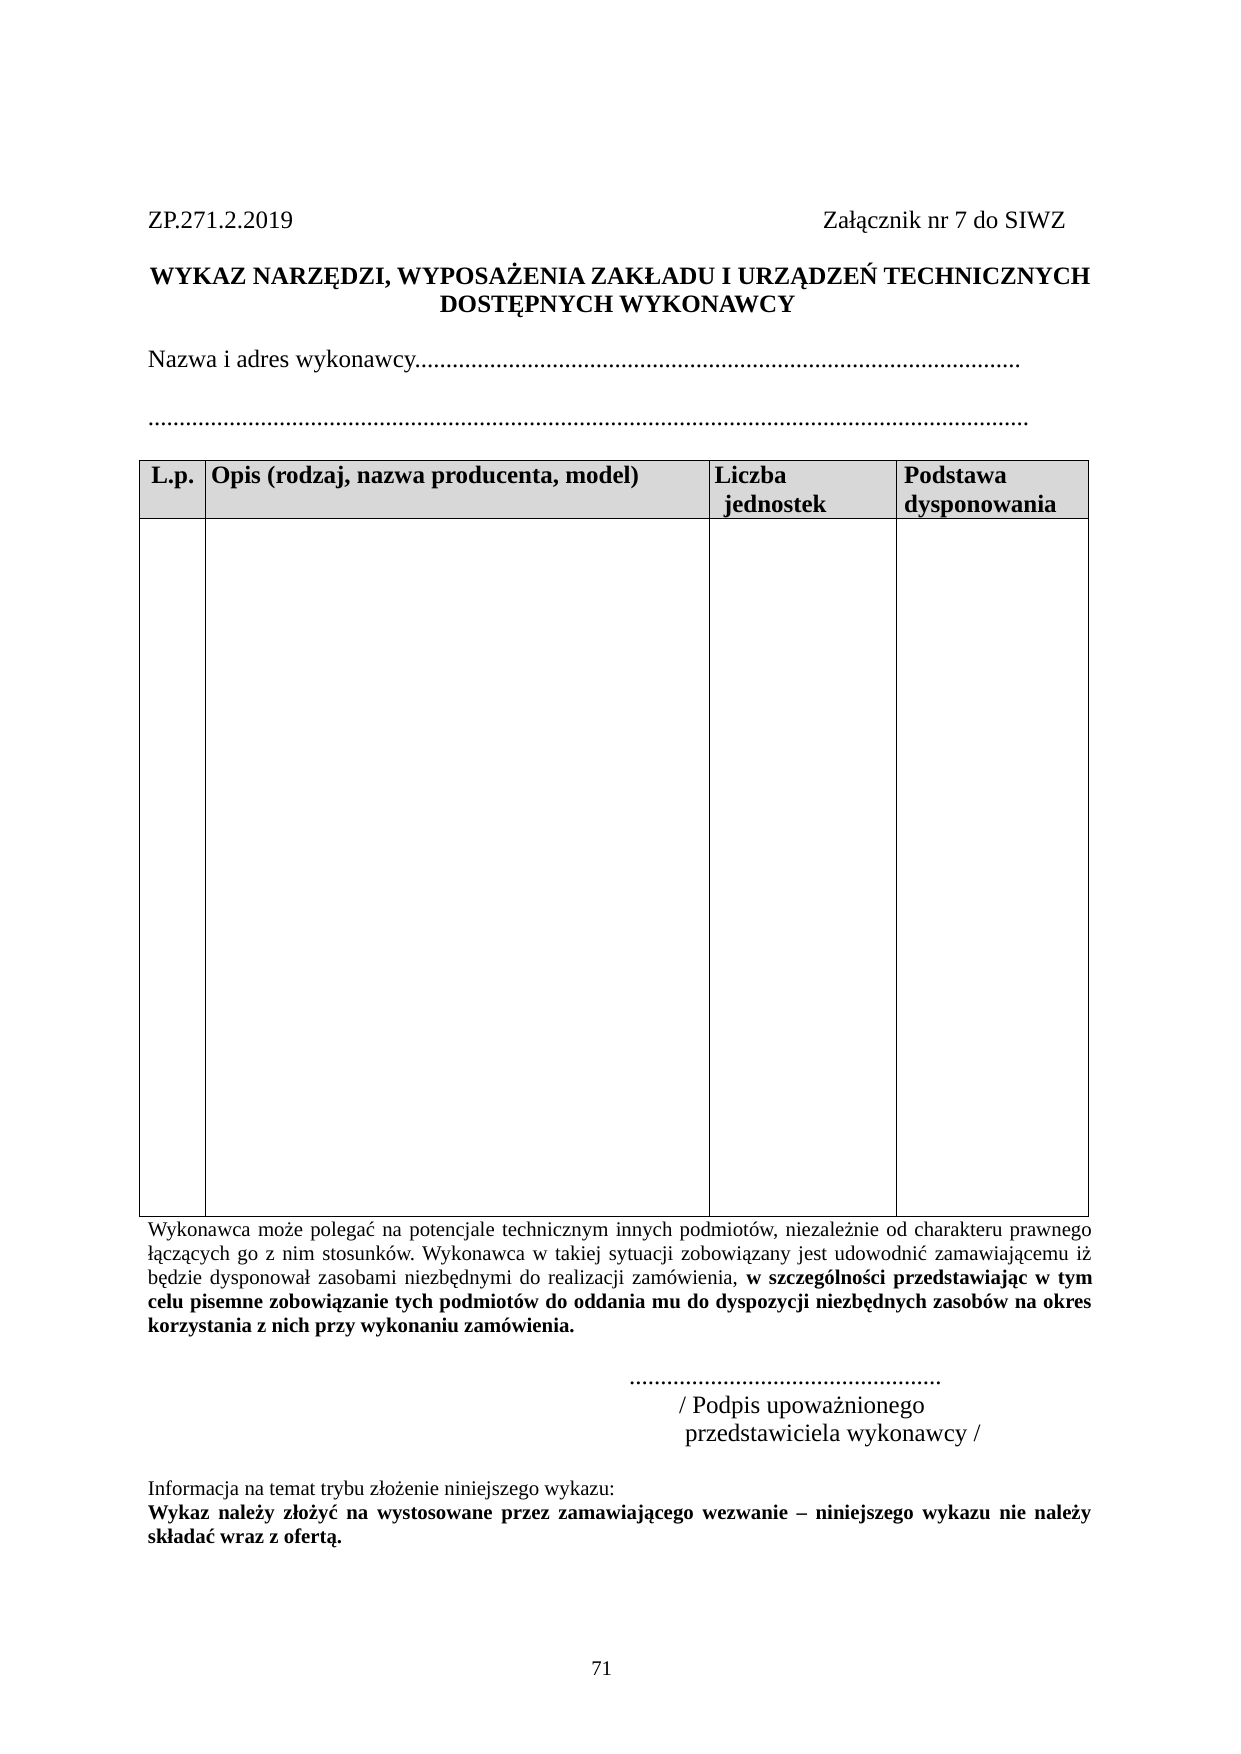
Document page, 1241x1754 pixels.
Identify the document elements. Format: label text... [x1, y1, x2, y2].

text WYKAZ NARZĘDZI, WYPOSAŻENIA ZAKŁADU I URZĄDZEŃ TECHNICZNYCH DOSTĘPNYCH WYKONAWCY [148, 261, 1093, 318]
text Wykaz należy złożyć na wystosowane przez zamawiającego wezwanie – niniejszego wykazu nie należy składać wraz z ofertą. [148, 1500, 1093, 1548]
table_cell [710, 519, 896, 1216]
table_header Podstawa dysponowania [897, 461, 1088, 518]
table_cell [206, 519, 709, 1216]
text ............................................................................................................................................. [148, 402, 1093, 431]
text Informacja na temat trybu złożenie niniejszego wykazu: [148, 1476, 1093, 1500]
table_header Opis (rodzaj, nazwa producenta, model) [206, 461, 709, 518]
table_cell [140, 519, 205, 1216]
text przedstawiciela wykonawcy / [148, 1418, 1093, 1447]
table_header Liczba jednostek [710, 461, 896, 518]
text / Podpis upoważnionego [148, 1390, 1093, 1418]
text .................................................. [148, 1361, 1093, 1390]
text Nazwa i adres wykonawcy................................................................................................. [148, 344, 1093, 373]
text Wykonawca może polegać na potencjale technicznym innych podmiotów, niezależnie od charakteru prawnego łączących go z nim stosunków. Wykonawca w takiej sytuacji zobowiązany jest udowodnić zamawiającemu iż będzie dysponował zasobami niezbędnymi do realizacji zamówienia, w szczególności przedstawiając w tym celu pisemne zobowiązanie tych podmiotów do oddania mu do dyspozycji niezbędnych zasobów na okres korzystania z nich przy wykonaniu zamówienia. [148, 1217, 1093, 1337]
table_cell [897, 519, 1088, 1216]
text ZP.271.2.2019 Załącznik nr 7 do SIWZ [148, 206, 1093, 234]
table_header L.p. [140, 461, 205, 518]
